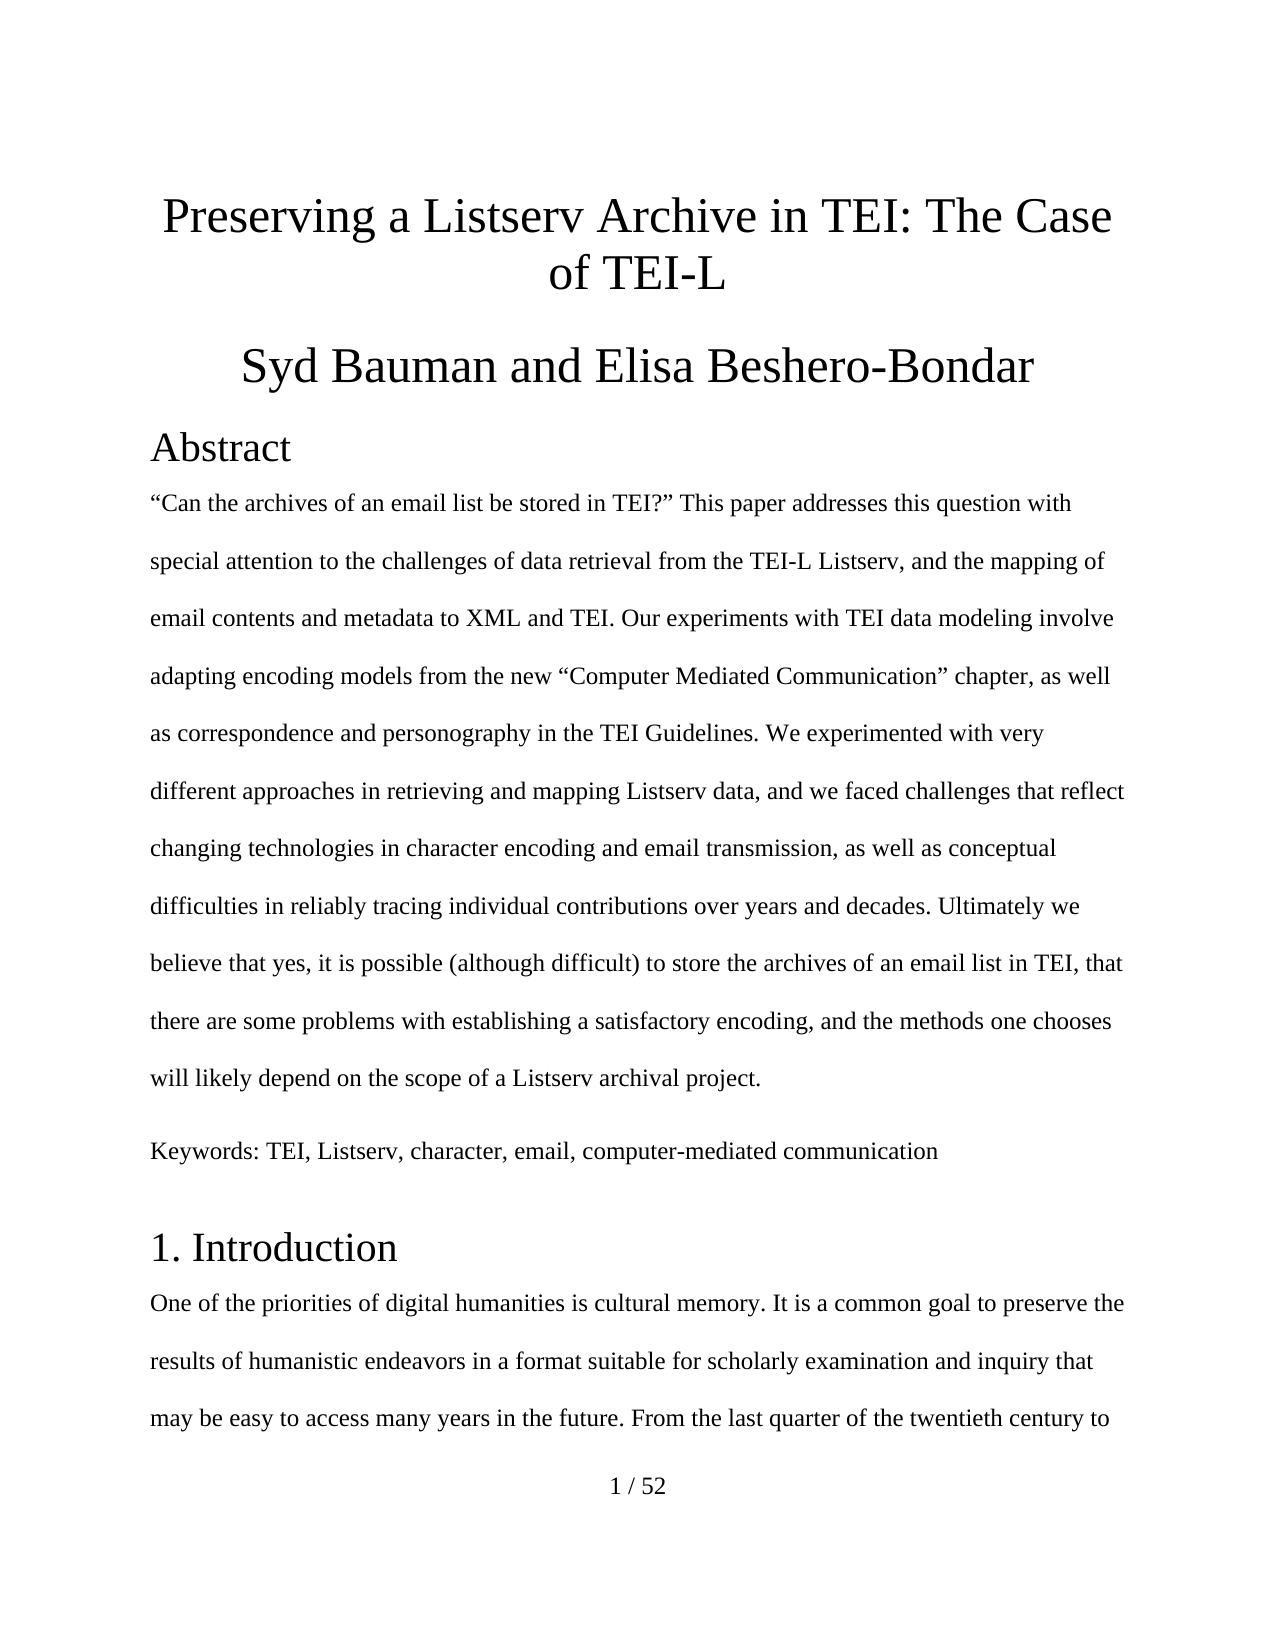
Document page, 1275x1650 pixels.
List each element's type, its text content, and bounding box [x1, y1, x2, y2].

text Syd Bauman and Elisa Beshero-Bondar [150, 336, 1125, 393]
text Preserving a Listserv Archive in TEI: The Case of TEI-L [150, 185, 1125, 300]
text “Can the archives of an email list be stored in TEI?” This paper addresses this question with special attention to the challenges of data retrieval from the TEI-L Listserv, and the mapping of email contents and metadata to XML and TEI. Our experiments with TEI data modeling involve adapting encoding models from the new “Computer Mediated Communication” chapter, as well as correspondence and personography in the TEI Guidelines. We experimented with very different approaches in retrieving and mapping Listserv data, and we faced challenges that reflect changing technologies in character encoding and email transmission, as well as conceptual difficulties in reliably tracing individual contributions over years and decades. Ultimately we believe that yes, it is possible (although difficult) to store the archives of an email list in TEI, that there are some problems with establishing a satisfactory encoding, and the methods one chooses will likely depend on the scope of a Listserv archival project. [150, 488, 1125, 1092]
text One of the priorities of digital humanities is cultural memory. It is a common goal to preserve the results of humanistic endeavors in a format suitable for scholarly examination and inquiry that may be easy to access many years in the future. From the last quarter of the twentieth century to [150, 1288, 1125, 1432]
subtitle 1. Introduction [150, 1223, 1125, 1271]
text Keywords: TEI, Listserv, character, email, computer-mediated communication [150, 1136, 1125, 1164]
text Abstract [150, 423, 1125, 471]
